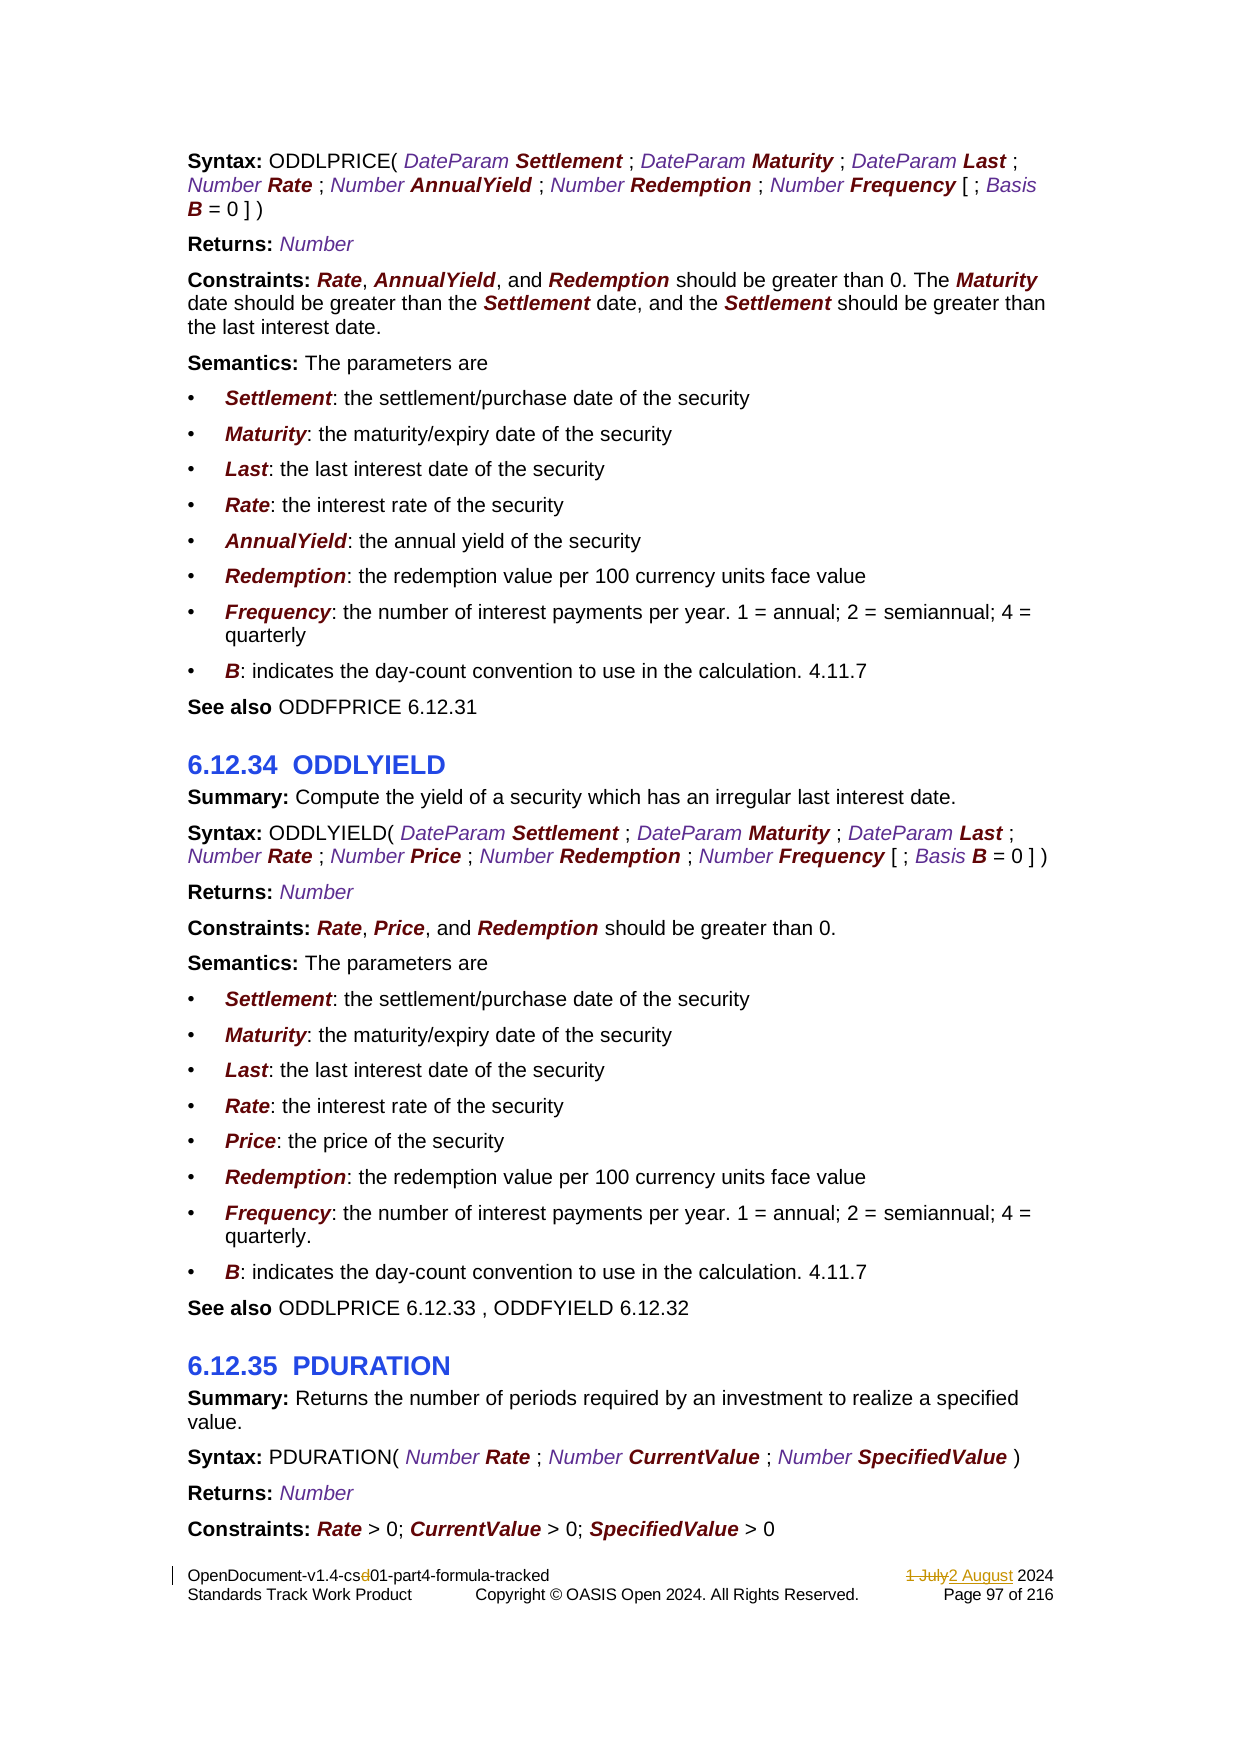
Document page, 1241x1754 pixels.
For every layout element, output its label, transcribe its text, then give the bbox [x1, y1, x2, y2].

list Settlement: the settlement/purchase date of the security [187, 387, 1053, 410]
text Syntax: ODDLPRICE( DateParam Settlement ; DateParam Maturity ; DateParam Last ; Number Rate ; Number AnnualYield ; Number Redemption ; Number Frequency [ ; Basis B = 0 ] ) [187, 150, 1053, 221]
list Last: the last interest date of the security [187, 1059, 1053, 1082]
list Settlement: the settlement/purchase date of the security [187, 987, 1053, 1011]
text Summary: Returns the number of periods required by an investment to realize a specified value. [187, 1387, 1053, 1434]
subtitle ODDLYIELD [187, 750, 1053, 780]
text Semantics: The parameters are [187, 952, 1053, 975]
text Constraints: Rate > 0; CurrentValue > 0; SpecifiedValue > 0 [187, 1517, 1053, 1541]
list Price: the price of the security [187, 1130, 1053, 1153]
text Constraints: Rate, AnnualYield, and Redemption should be greater than 0. The Maturity date should be greater than the Settlement date, and the Settlement should be greater than the last interest date. [187, 268, 1053, 339]
text Returns: Number [187, 881, 1053, 904]
list Frequency: the number of interest payments per year. 1 = annual; 2 = semiannual; 4 = quarterly. [187, 1201, 1053, 1248]
list Rate: the interest rate of the security [187, 1094, 1053, 1118]
subtitle PDURATION [187, 1351, 1053, 1381]
list B: indicates the day-count convention to use in the calculation. 4.11.7 [187, 1260, 1053, 1284]
text Semantics: The parameters are [187, 351, 1053, 374]
list Maturity: the maturity/expiry date of the security [187, 1023, 1053, 1047]
list AnnualYield: the annual yield of the security [187, 529, 1053, 553]
text See also ODDFPRICE 6.12.31 [187, 695, 1053, 719]
text Returns: Number [187, 233, 1053, 256]
text Syntax: ODDLYIELD( DateParam Settlement ; DateParam Maturity ; DateParam Last ; Number Rate ; Number Price ; Number Redemption ; Number Frequency [ ; Basis B = 0 ] ) [187, 821, 1053, 868]
list Frequency: the number of interest payments per year. 1 = annual; 2 = semiannual; 4 = quarterly [187, 600, 1053, 647]
list Last: the last interest date of the security [187, 458, 1053, 481]
list Maturity: the maturity/expiry date of the security [187, 422, 1053, 446]
list Rate: the interest rate of the security [187, 493, 1053, 517]
text Syntax: PDURATION( Number Rate ; Number CurrentValue ; Number SpecifiedValue ) [187, 1446, 1053, 1469]
text Returns: Number [187, 1481, 1053, 1505]
text Constraints: Rate, Price, and Redemption should be greater than 0. [187, 916, 1053, 940]
text Summary: Compute the yield of a security which has an irregular last interest date. [187, 786, 1053, 809]
list Redemption: the redemption value per 100 currency units face value [187, 1166, 1053, 1189]
list B: indicates the day-count convention to use in the calculation. 4.11.7 [187, 659, 1053, 683]
text See also ODDLPRICE 6.12.33 , ODDFYIELD 6.12.32 [187, 1296, 1053, 1319]
list Redemption: the redemption value per 100 currency units face value [187, 565, 1053, 588]
